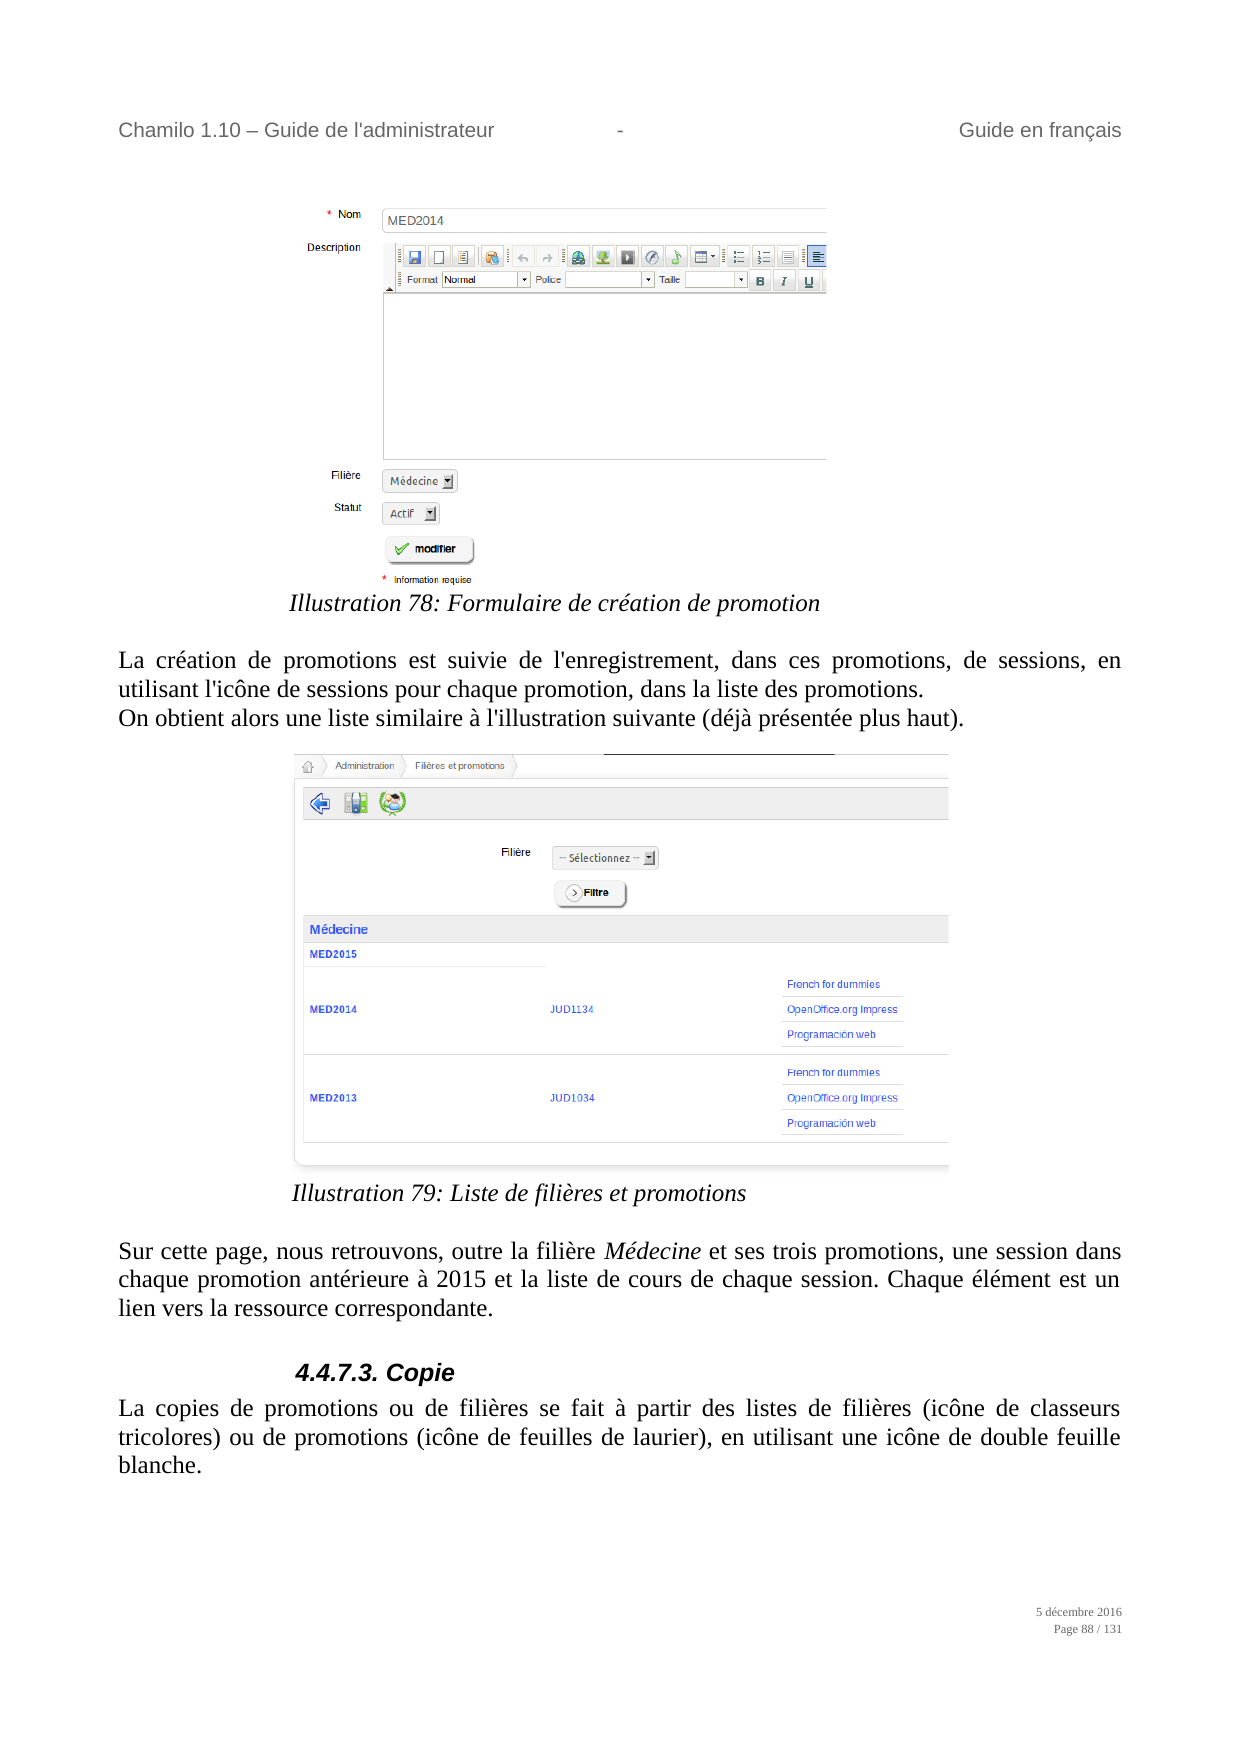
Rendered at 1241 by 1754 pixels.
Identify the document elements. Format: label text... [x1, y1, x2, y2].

text Illustration 79: Liste de filières et promotions [292, 1179, 948, 1207]
text On obtient alors une liste similaire à l'illustration suivante (déjà présentée plus haut). [118, 703, 1122, 732]
text Illustration 78: Formulaire de création de promotion [289, 588, 826, 617]
text La création de promotions est suivie de l'enregistrement, dans ces promotions, de sessions, en utilisant l'icône de sessions pour chaque promotion, dans la liste des promotions. [118, 645, 1122, 703]
text Sur cette page, nous retrouvons, outre la filière Médecine et ses trois promotions, une session dans chaque promotion antérieure à 2015 et la liste de cours de chaque session. Chaque élément est un lien vers la ressource correspondante. [118, 1236, 1122, 1322]
text La copies de promotions ou de filières se fait à partir des listes de filières (icône de classeurs tricolores) ou de promotions (icône de feuilles de laurier), en utilisant une icône de double feuille blanche. [118, 1393, 1122, 1479]
subtitle Copie [295, 1358, 1122, 1387]
picture [291, 754, 949, 1179]
picture [289, 201, 827, 588]
